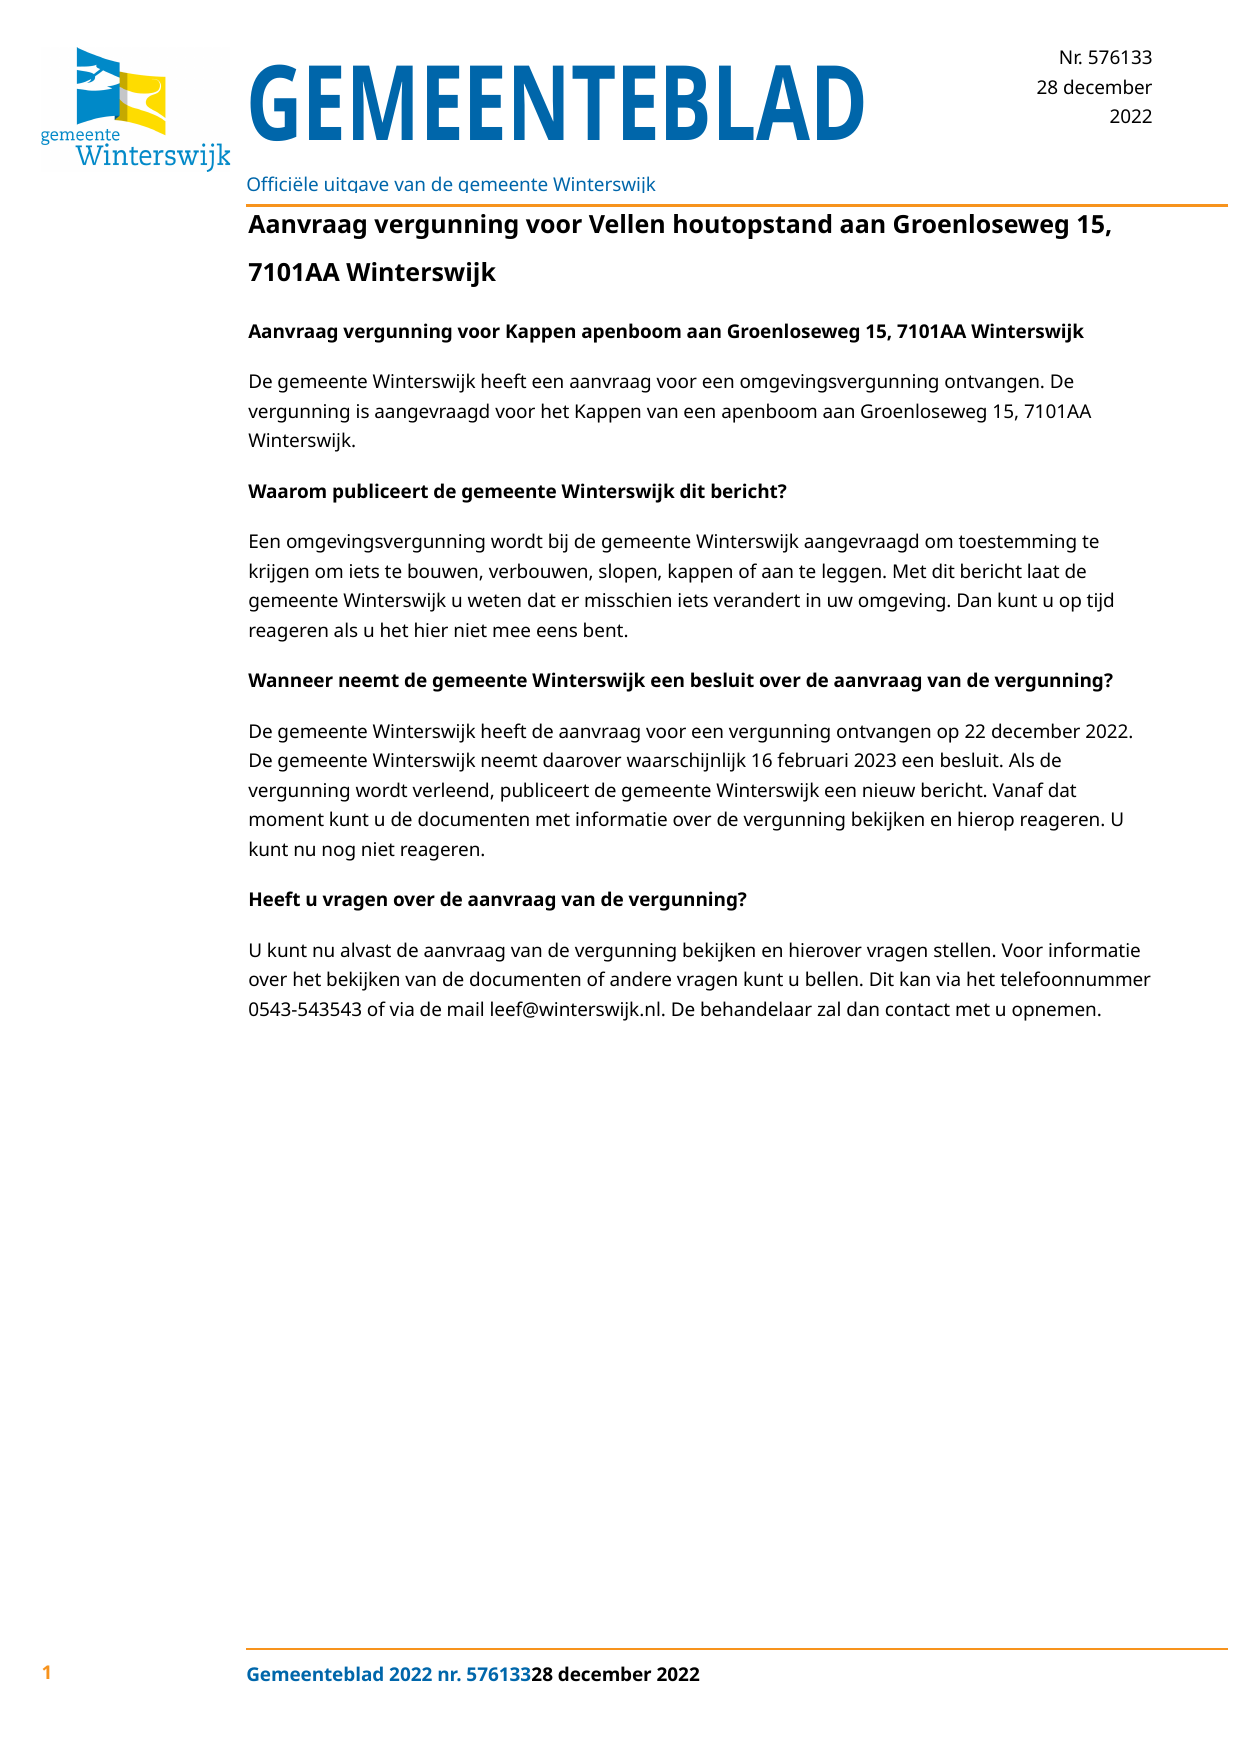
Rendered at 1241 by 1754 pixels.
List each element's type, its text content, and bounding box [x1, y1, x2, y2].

text Wanneer neemt de gemeente Winterswijk een besluit over de aanvraag van de vergunning? [248, 667, 1152, 693]
text Een omgevingsvergunning wordt bij de gemeente Winterswijk aangevraagd om toestemming te krijgen om iets te bouwen, verbouwen, slopen, kappen of aan te leggen. Met dit bericht laat de gemeente Winterswijk u weten dat er misschien iets verandert in uw omgeving. Dan kunt u op tijd reageren als u het hier niet mee eens bent. [248, 528, 1152, 643]
picture [225, 153, 231, 162]
text Aanvraag vergunning voor Vellen houtopstand aan Groenloseweg 15, 7101AA Winterswijk [248, 207, 1152, 288]
text Waarom publiceert de gemeente Winterswijk dit bericht? [248, 478, 1152, 504]
text De gemeente Winterswijk heeft de aanvraag voor een vergunning ontvangen op 22 december 2022. De gemeente Winterswijk neemt daarover waarschijnlijk 16 februari 2023 een besluit. Als de vergunning wordt verleend, publiceert de gemeente Winterswijk een nieuw bericht. Vanaf dat moment kunt u de documenten met informatie over de vergunning bekijken en hierop reageren. U kunt nu nog niet reageren. [248, 718, 1152, 862]
text Heeft u vragen over de aanvraag van de vergunning? [248, 887, 1152, 912]
text U kunt nu alvast de aanvraag van de vergunning bekijken en hierover vragen stellen. Voor informatie over het bekijken van de documenten of andere vragen kunt u bellen. Dit kan via het telefoonnummer 0543-543543 of via de mail leef@winterswijk.nl. De behandelaar zal dan contact met u opnemen. [248, 937, 1152, 1022]
picture [41, 47, 231, 172]
text Aanvraag vergunning voor Kappen apenboom aan Groenloseweg 15, 7101AA Winterswijk [248, 318, 1152, 344]
text De gemeente Winterswijk heeft een aanvraag voor een omgevingsvergunning ontvangen. De vergunning is aangevraagd voor het Kappen van een apenboom aan Groenloseweg 15, 7101AA Winterswijk. [248, 368, 1152, 453]
